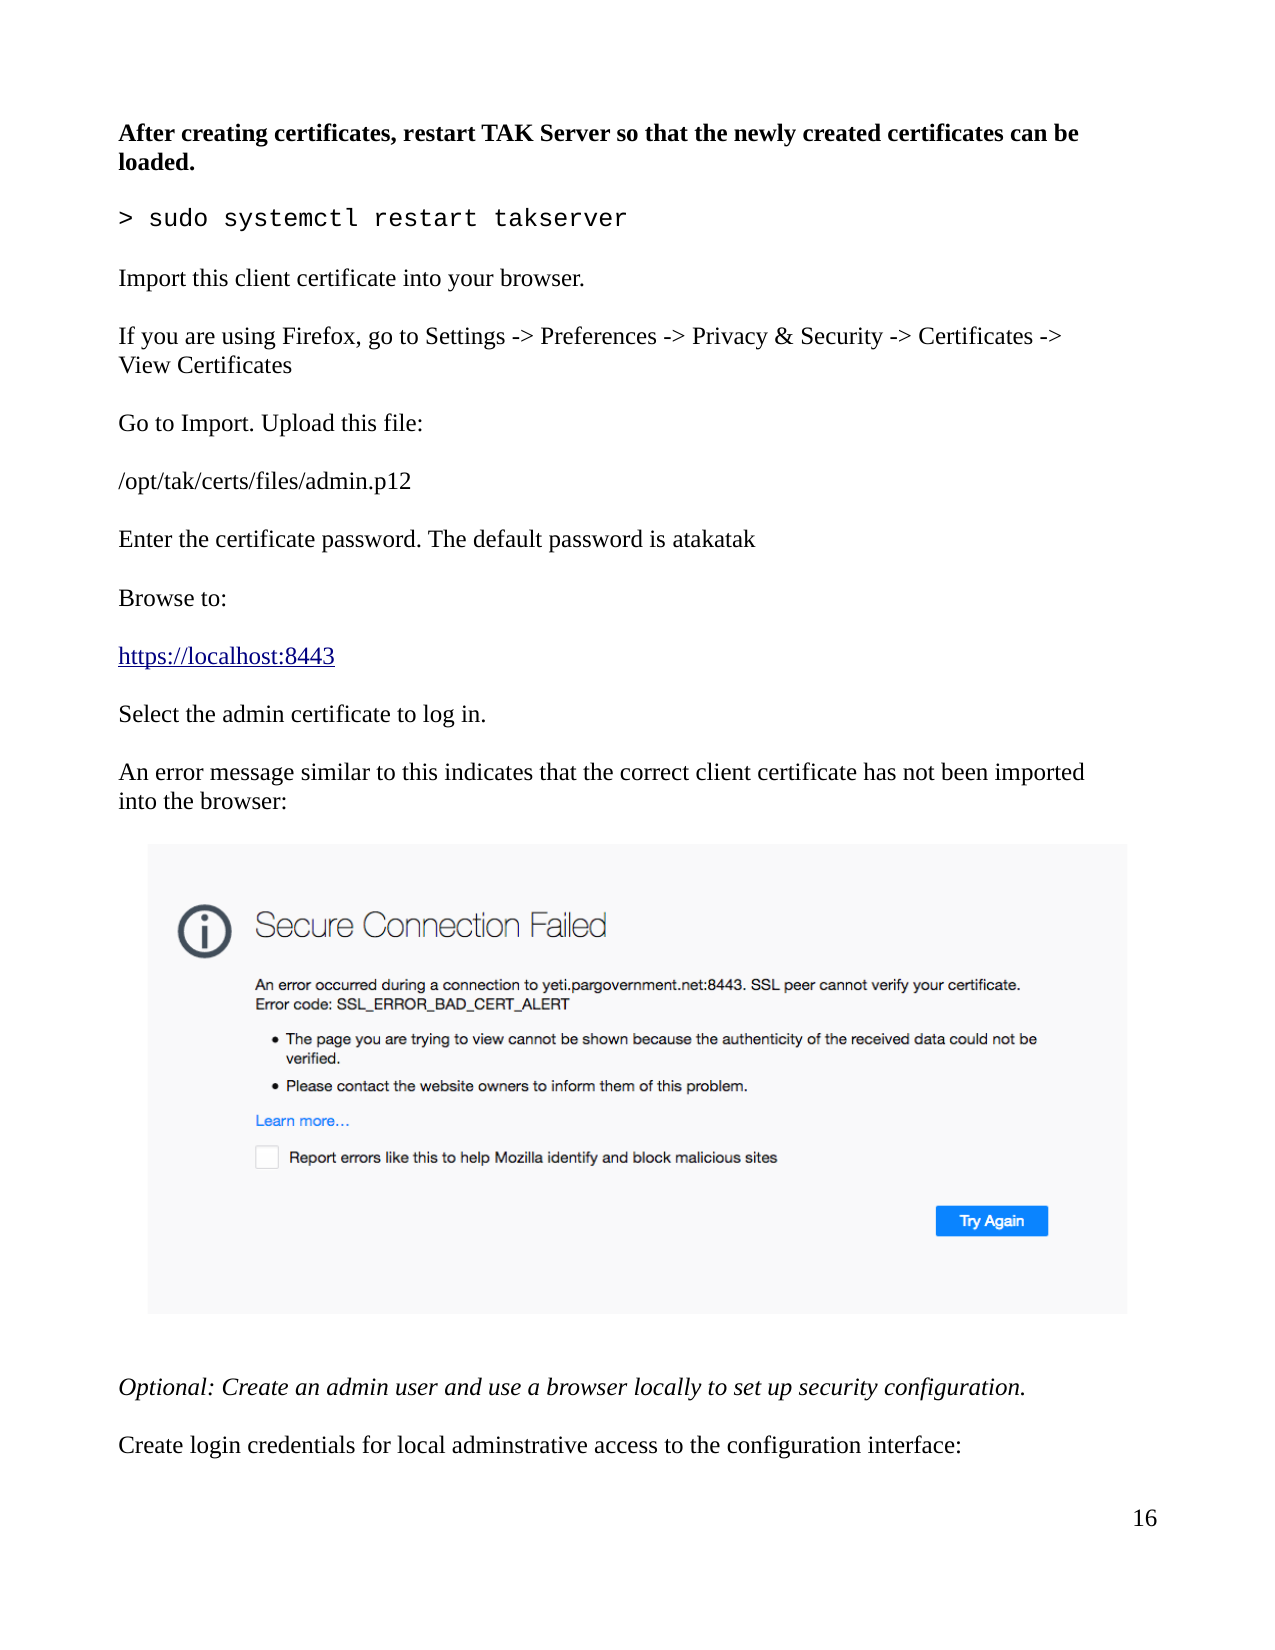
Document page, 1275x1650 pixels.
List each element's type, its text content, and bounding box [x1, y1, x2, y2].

text > sudo systemctl restart takserver [118, 205, 1098, 233]
text /opt/tak/certs/files/admin.p12 [118, 466, 1098, 495]
text Optional: Create an admin user and use a browser locally to set up security configuration. [118, 1372, 1098, 1401]
text https://localhost:8443 [118, 641, 1098, 670]
text If you are using Firefox, go to Settings -> Preferences -> Privacy & Security -> Certificates -> View Certificates [118, 321, 1098, 379]
text After creating certificates, restart TAK Server so that the newly created certificates can be loaded. [118, 118, 1098, 176]
text Select the admin certificate to log in. [118, 699, 1098, 728]
text Browse to: [118, 583, 1098, 612]
text Create login credentials for local adminstrative access to the configuration interface: [118, 1430, 1098, 1459]
text Go to Import. Upload this file: [118, 408, 1098, 437]
text An error message similar to this indicates that the correct client certificate has not been imported into the browser: [118, 757, 1098, 815]
picture [147, 844, 1128, 1314]
text Enter the certificate password. The default password is atakatak [118, 524, 1098, 553]
text Import this client certificate into your browser. [118, 263, 1098, 292]
